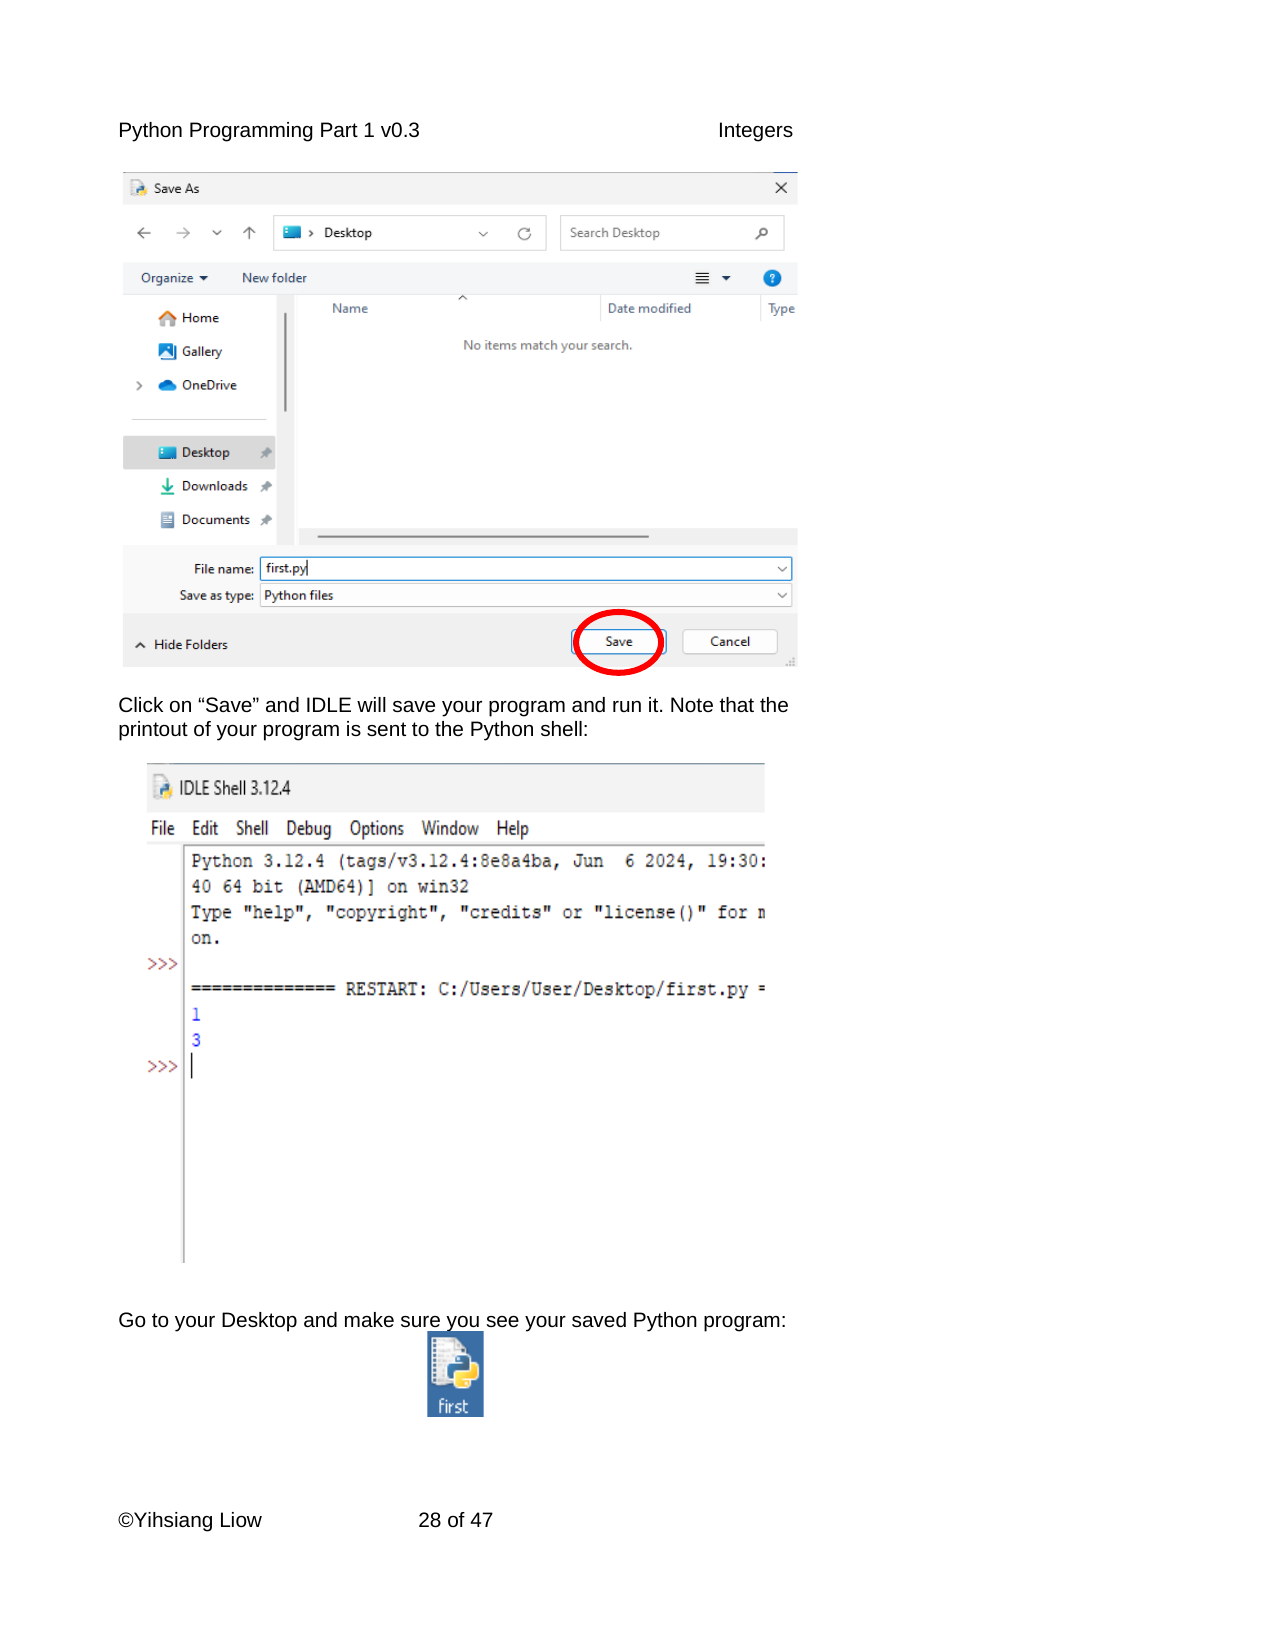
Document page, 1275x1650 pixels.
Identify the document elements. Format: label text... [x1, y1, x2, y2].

text Click on “Save” and IDLE will save your program and run it. Note that the printout of your program is sent to the Python shell: [118, 694, 793, 741]
picture [580, 616, 658, 667]
text Go to your Desktop and make sure you see your saved Python program: [118, 1309, 793, 1332]
picture [146, 763, 765, 1263]
picture [122, 172, 798, 667]
